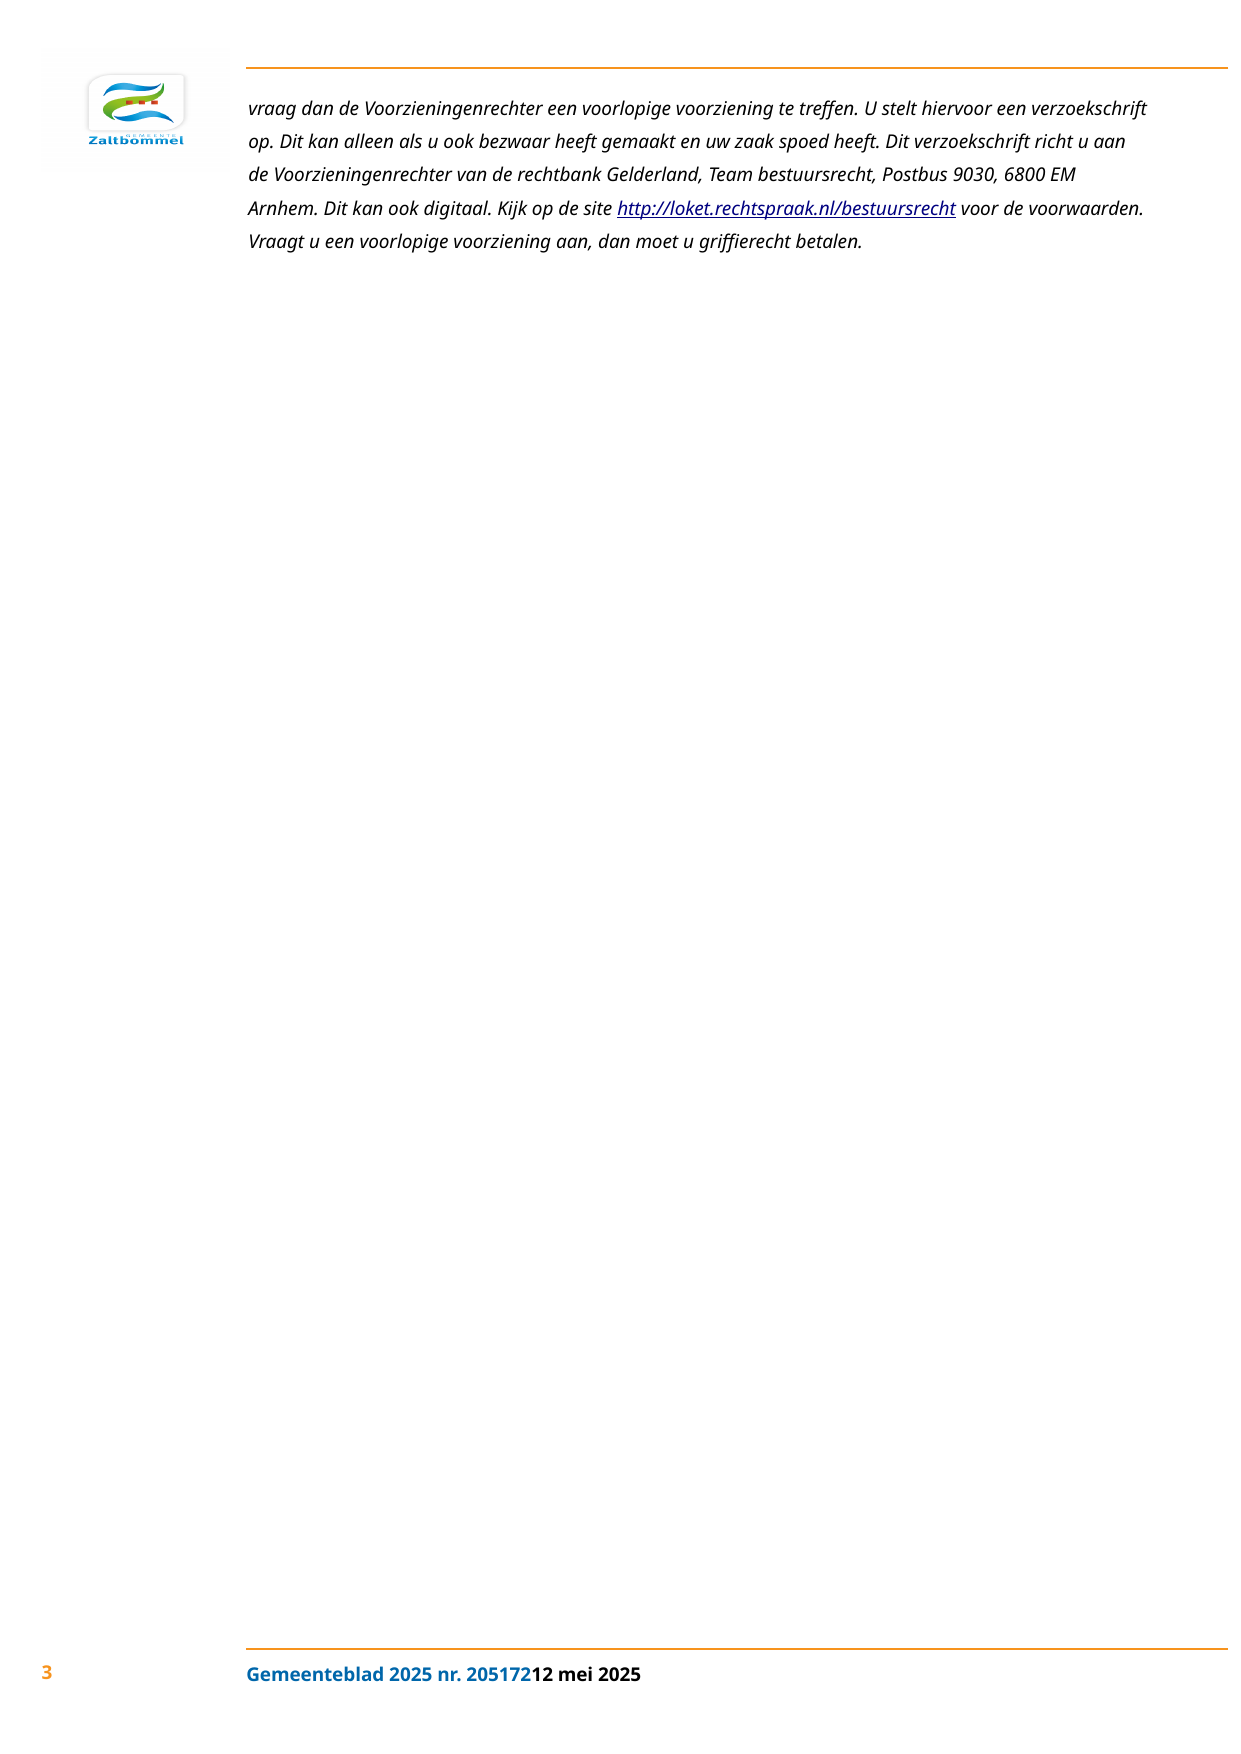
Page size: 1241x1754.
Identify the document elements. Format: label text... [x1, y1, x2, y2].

text vraag dan de Voorzieningenrechter een voorlopige voorziening te treffen. U stelt hiervoor een verzoekschrift op. Dit kan alleen als u ook bezwaar heeft gemaakt en uw zaak spoed heeft. Dit verzoekschrift richt u aan de Voorzieningenrechter van de rechtbank Gelderland, Team bestuursrecht, Postbus 9030, 6800 EM Arnhem. Dit kan ook digitaal. Kijk op de site http://loket.rechtspraak.nl/bestuursrecht voor de voorwaarden. Vraagt u een voorlopige voorziening aan, dan moet u griffierecht betalen. [248, 95, 1152, 254]
picture [41, 47, 231, 172]
